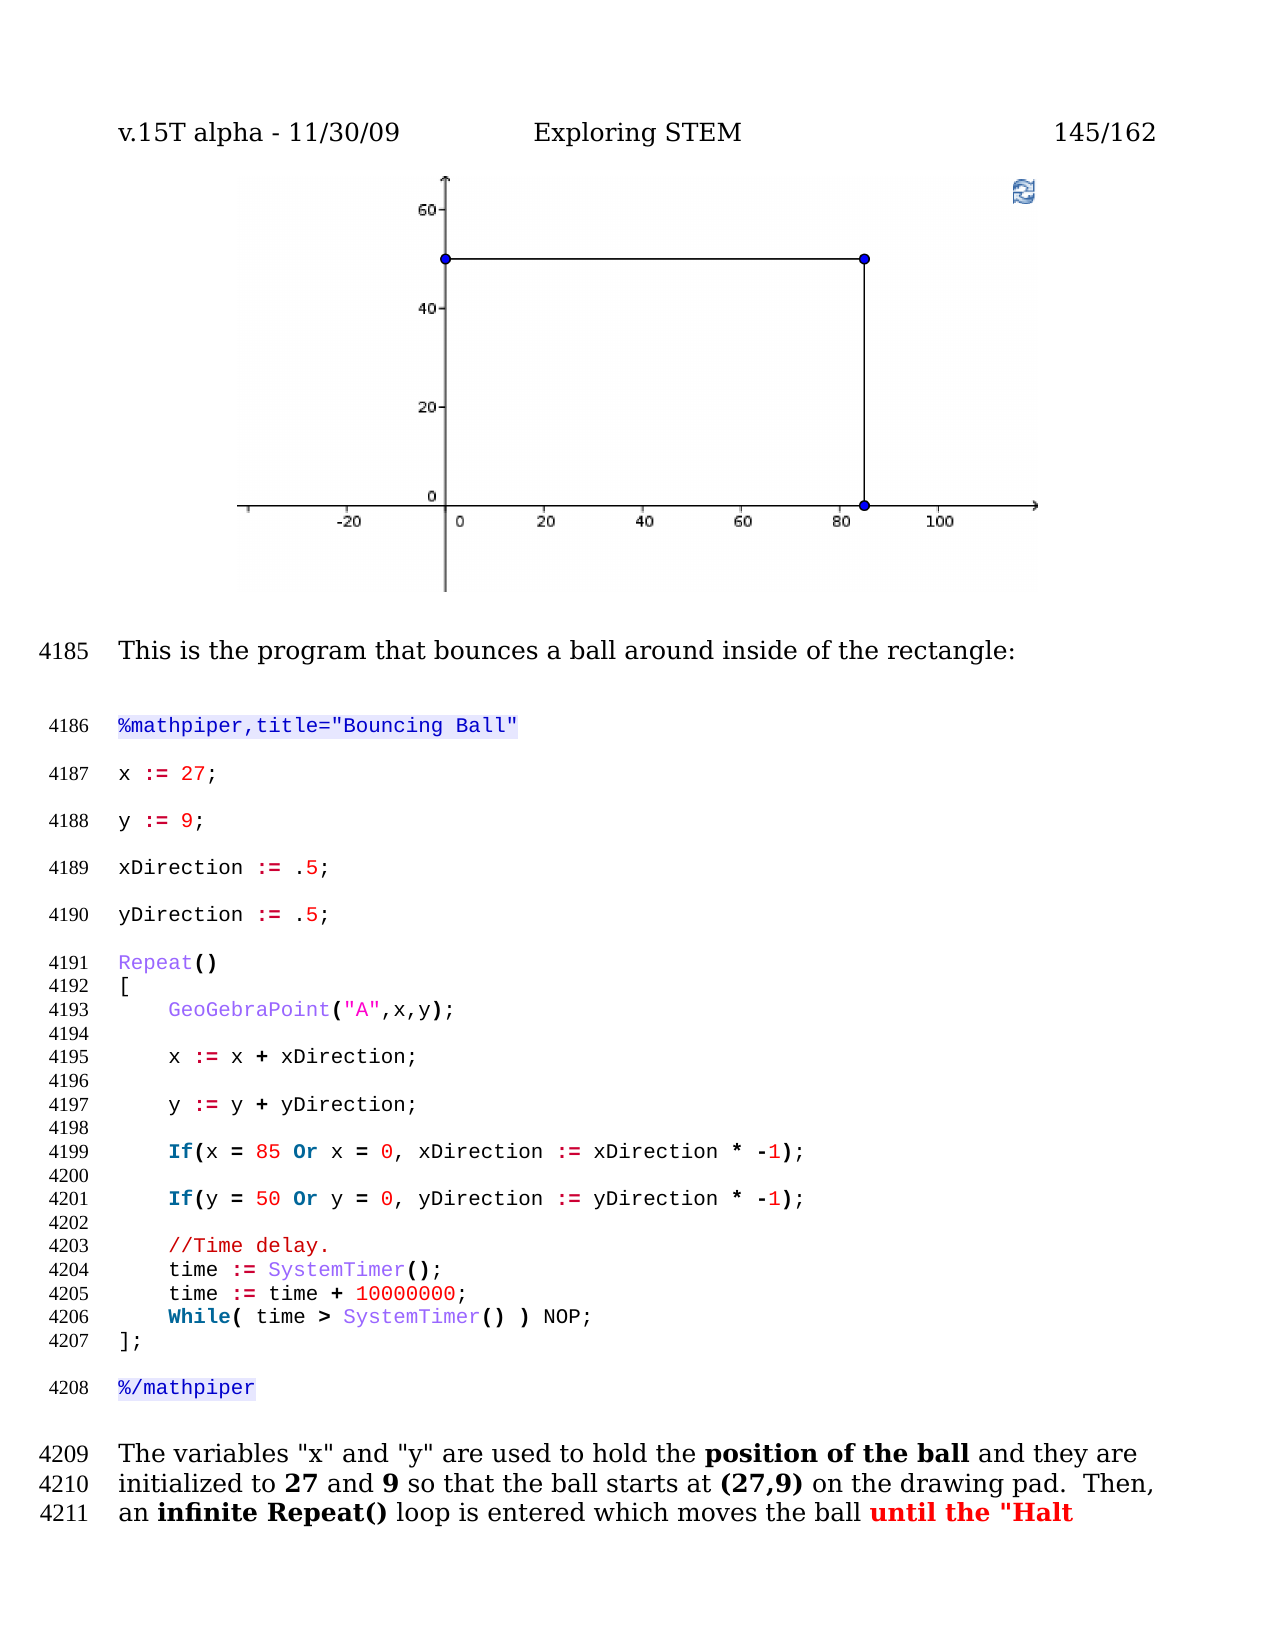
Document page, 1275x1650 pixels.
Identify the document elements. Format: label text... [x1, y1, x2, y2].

text y := y + yDirection; [118, 1094, 1157, 1117]
text ]; [118, 1330, 1157, 1354]
text %/mathpiper [118, 1377, 1157, 1401]
text time := SystemTimer(); [118, 1259, 1157, 1283]
text yDirection := .5; [118, 904, 1157, 928]
text x := x + xDirection; [118, 1046, 1157, 1070]
picture [237, 176, 1038, 592]
text [ [118, 975, 1157, 999]
text If(x = 85 Or x = 0, xDirection := xDirection * -1); [118, 1141, 1157, 1164]
text While( time > SystemTimer() ) NOP; [118, 1306, 1157, 1330]
text If(y = 50 Or y = 0, yDirection := yDirection * -1); [118, 1188, 1157, 1212]
text The variables "x" and "y" are used to hold the position of the ball and they are initialized to 27 and 9 so that the ball starts at (27,9) on the drawing pad. Then, an infinite Repeat() loop is entered which moves the ball until the "Halt [118, 1439, 1157, 1528]
text Repeat() [118, 952, 1157, 975]
text //Time delay. [118, 1236, 1157, 1259]
text This is the program that bounces a ball around inside of the rectangle: [118, 636, 1157, 665]
text GeoGebraPoint("A",x,y); [118, 999, 1157, 1023]
text %mathpiper,title="Bouncing Ball" [118, 715, 1157, 739]
text xDirection := .5; [118, 857, 1157, 881]
text x := 27; [118, 763, 1157, 786]
text y := 9; [118, 810, 1157, 833]
text time := time + 10000000; [118, 1283, 1157, 1306]
